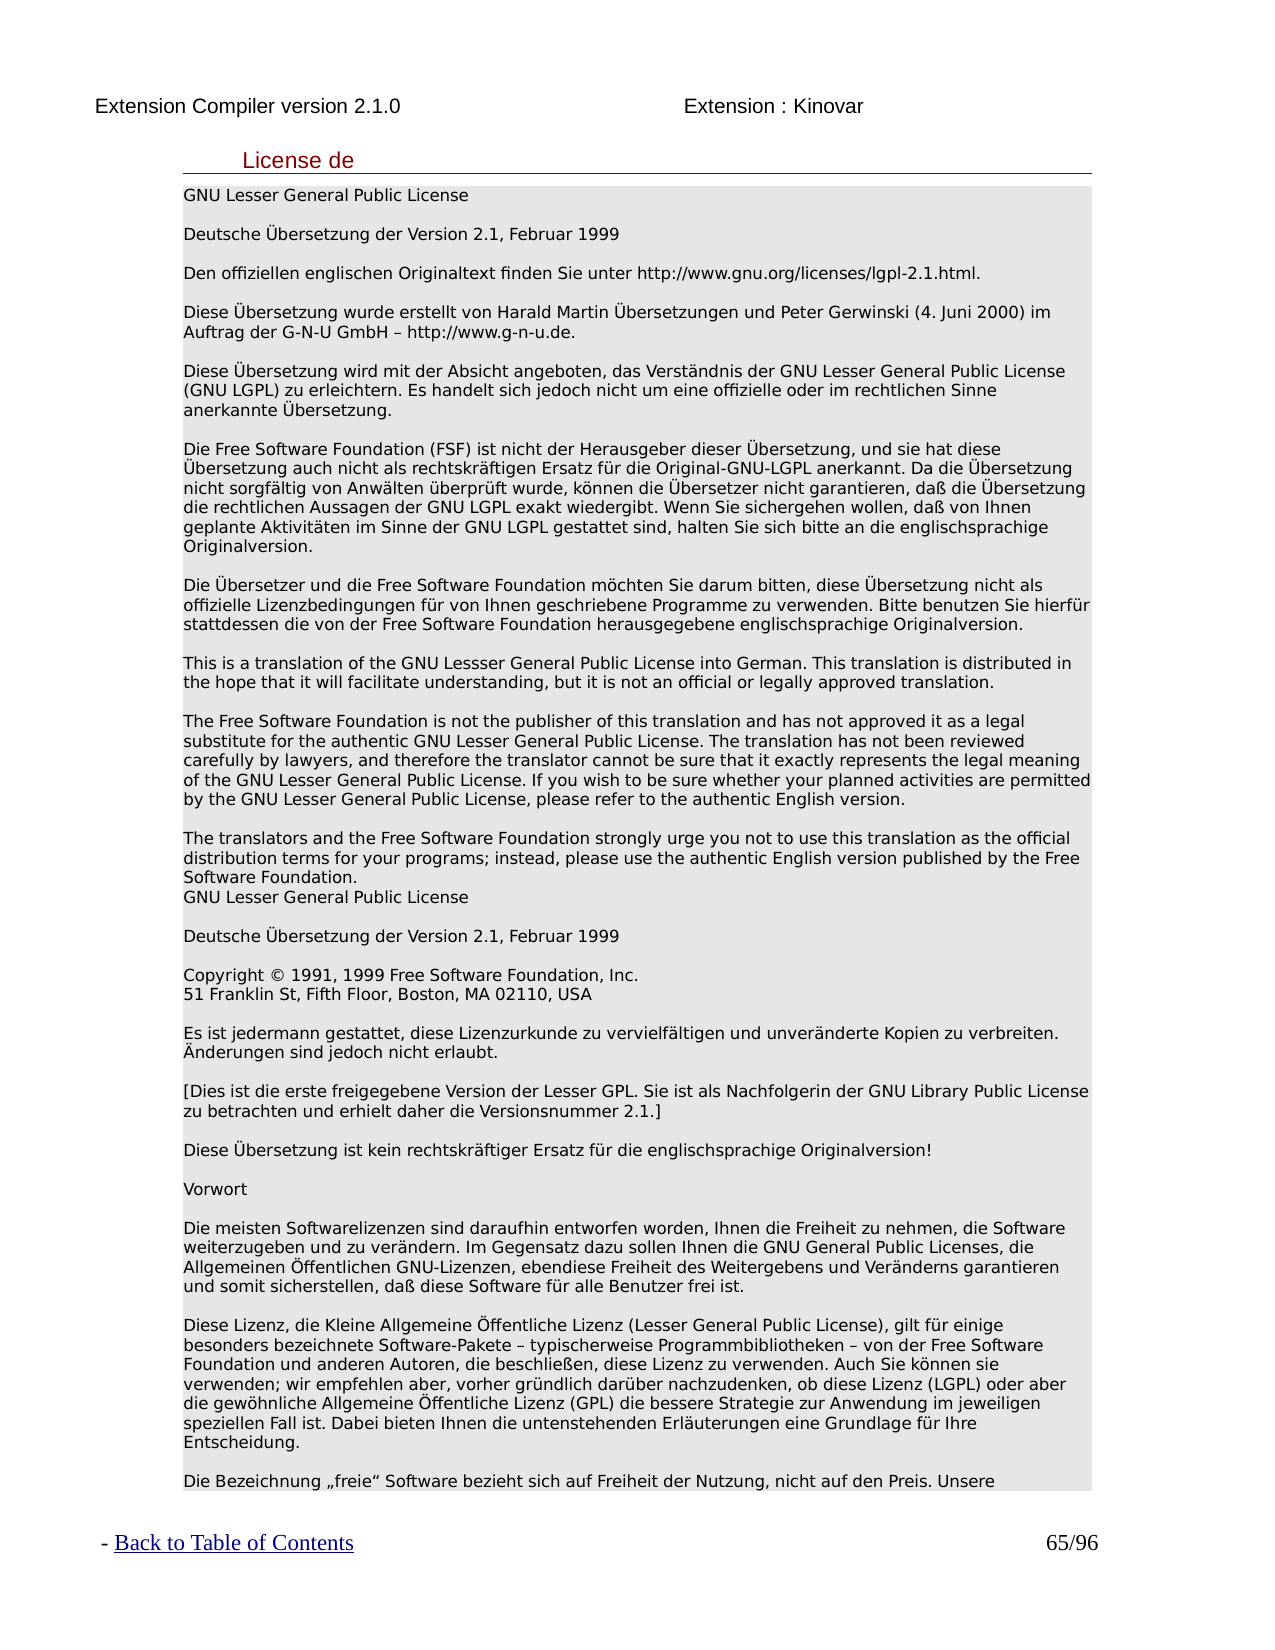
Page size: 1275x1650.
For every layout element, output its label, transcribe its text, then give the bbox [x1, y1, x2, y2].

text License de [183, 147, 1092, 173]
text Die Bezeichnung „freie“ Software bezieht sich auf Freiheit der Nutzung, nicht auf den Preis. Unsere [183, 1472, 1092, 1491]
text Deutsche Übersetzung der Version 2.1, Februar 1999 [183, 225, 1092, 245]
text Es ist jedermann gestattet, diese Lizenzurkunde zu vervielfältigen und unveränderte Kopien zu verbreiten. Änderungen sind jedoch nicht erlaubt. [183, 1024, 1092, 1063]
text Diese Übersetzung wird mit der Absicht angeboten, das Verständnis der GNU Lesser General Public License (GNU LGPL) zu erleichtern. Es handelt sich jedoch nicht um eine offizielle oder im rechtlichen Sinne anerkannte Übersetzung. [183, 362, 1092, 420]
text [Dies ist die erste freigegebene Version der Lesser GPL. Sie ist als Nachfolgerin der GNU Library Public License zu betrachten und erhielt daher die Versionsnummer 2.1.] [183, 1082, 1092, 1121]
text Die meisten Softwarelizenzen sind daraufhin entworfen worden, Ihnen die Freiheit zu nehmen, die Software weiterzugeben und zu verändern. Im Gegensatz dazu sollen Ihnen die GNU General Public Licenses, die Allgemeinen Öffentlichen GNU-Lizenzen, ebendiese Freiheit des Weitergebens und Veränderns garantieren und somit sicherstellen, daß diese Software für alle Benutzer frei ist. [183, 1219, 1092, 1297]
text The translators and the Free Software Foundation strongly urge you not to use this translation as the official distribution terms for your programs; instead, please use the authentic English version published by the Free Software Foundation. [183, 829, 1092, 888]
text This is a translation of the GNU Lessser General Public License into German. This translation is distributed in the hope that it will facilitate understanding, but it is not an official or legally approved translation. [183, 654, 1092, 693]
text Vorwort [183, 1180, 1092, 1199]
text The Free Software Foundation is not the publisher of this translation and has not approved it as a legal substitute for the authentic GNU Lesser General Public License. The translation has not been reviewed carefully by lawyers, and therefore the translator cannot be sure that it exactly represents the legal meaning of the GNU Lesser General Public License. If you wish to be sure whether your planned activities are permitted by the GNU Lesser General Public License, please refer to the authentic English version. [183, 712, 1092, 810]
text GNU Lesser General Public License [183, 186, 1092, 206]
text GNU Lesser General Public License [183, 888, 1092, 907]
text Diese Übersetzung wurde erstellt von Harald Martin Übersetzungen und Peter Gerwinski (4. Juni 2000) im Auftrag der G-N-U GmbH – http://www.g-n-u.de. [183, 303, 1092, 342]
text 51 Franklin St, Fifth Floor, Boston, MA 02110, USA [183, 985, 1092, 1004]
text Diese Lizenz, die Kleine Allgemeine Öffentliche Lizenz (Lesser General Public License), gilt für einige besonders bezeichnete Software-Pakete – typischerweise Programmbibliotheken – von der Free Software Foundation und anderen Autoren, die beschließen, diese Lizenz zu verwenden. Auch Sie können sie verwenden; wir empfehlen aber, vorher gründlich darüber nachzudenken, ob diese Lizenz (LGPL) oder aber die gewöhnliche Allgemeine Öffentliche Lizenz (GPL) die bessere Strategie zur Anwendung im jeweiligen speziellen Fall ist. Dabei bieten Ihnen die untenstehenden Erläuterungen eine Grundlage für Ihre Entscheidung. [183, 1316, 1092, 1452]
text Deutsche Übersetzung der Version 2.1, Februar 1999 [183, 927, 1092, 946]
text Diese Übersetzung ist kein rechtskräftiger Ersatz für die englischsprachige Originalversion! [183, 1141, 1092, 1160]
text Die Übersetzer und die Free Software Foundation möchten Sie darum bitten, diese Übersetzung nicht als offizielle Lizenzbedingungen für von Ihnen geschriebene Programme zu verwenden. Bitte benutzen Sie hierfür stattdessen die von der Free Software Foundation herausgegebene englischsprachige Originalversion. [183, 576, 1092, 634]
text Copyright © 1991, 1999 Free Software Foundation, Inc. [183, 966, 1092, 985]
text Die Free Software Foundation (FSF) ist nicht der Herausgeber dieser Übersetzung, und sie hat diese Übersetzung auch nicht als rechtskräftigen Ersatz für die Original-GNU-LGPL anerkannt. Da die Übersetzung nicht sorgfältig von Anwälten überprüft wurde, können die Übersetzer nicht garantieren, daß die Übersetzung die rechtlichen Aussagen der GNU LGPL exakt wiedergibt. Wenn Sie sichergehen wollen, daß von Ihnen geplante Aktivitäten im Sinne der GNU LGPL gestattet sind, halten Sie sich bitte an die englischsprachige Originalversion. [183, 439, 1092, 556]
text Den offiziellen englischen Originaltext finden Sie unter http://www.gnu.org/licenses/lgpl-2.1.html. [183, 264, 1092, 284]
